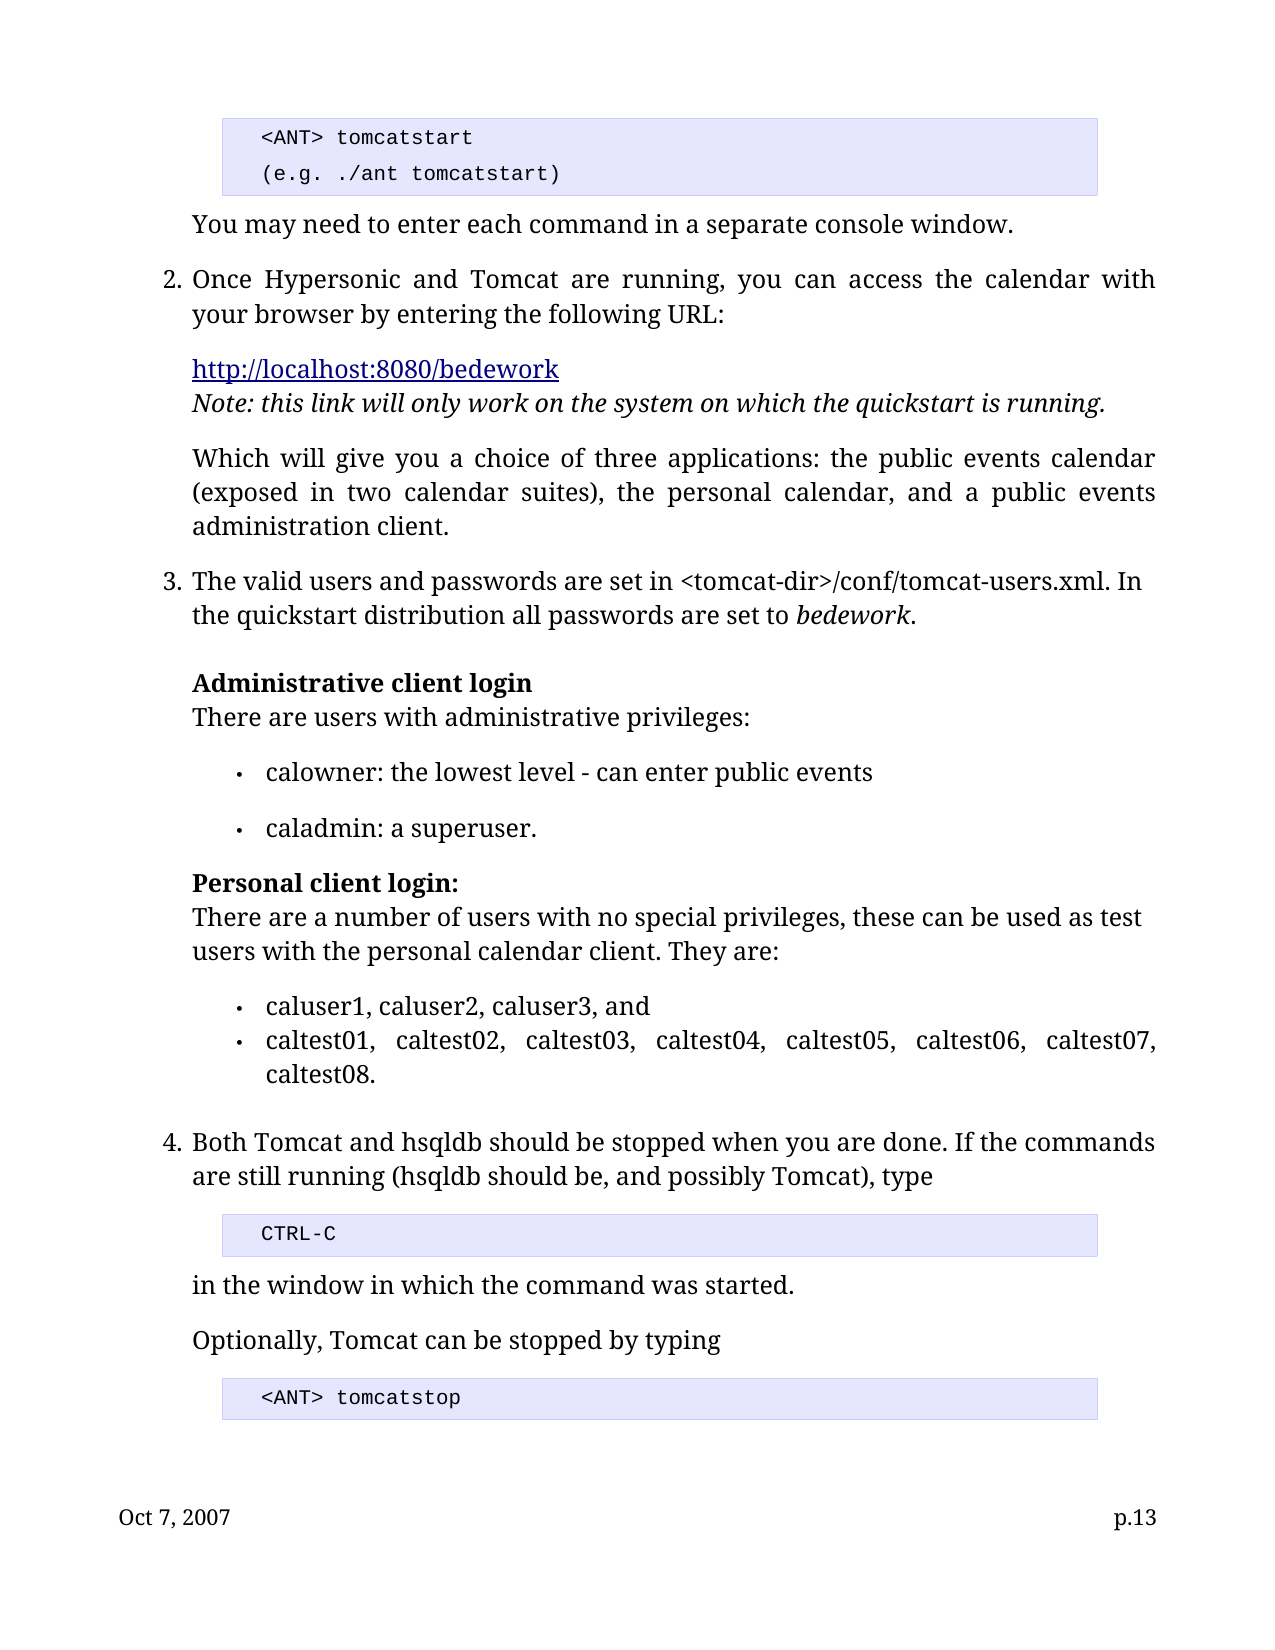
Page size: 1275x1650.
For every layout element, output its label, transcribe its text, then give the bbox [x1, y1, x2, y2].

list in the window in which the command was started. [162, 1267, 1157, 1302]
list <ANT> tomcatstop [223, 1379, 1097, 1419]
list <ANT> tomcatstart (e.g. ./ant tomcatstart) [223, 119, 1097, 195]
list caladmin: a superuser. [236, 810, 1157, 844]
list caltest01, caltest02, caltest03, caltest04, caltest05, caltest06, caltest07, caltest08. [236, 1023, 1157, 1091]
list http://localhost:8080/bedework Note: this link will only work on the system on which the quickstart is running. [162, 351, 1157, 419]
list You may need to enter each command in a separate console window. [162, 207, 1157, 241]
list calowner: the lowest level - can enter public events [236, 755, 1157, 789]
list Both Tomcat and hsqldb should be stopped when you are done. If the commands are still running (hsqldb should be, and possibly Tomcat), type [162, 1125, 1157, 1193]
list Which will give you a choice of three applications: the public events calendar (exposed in two calendar suites), the personal calendar, and a public events administration client. [162, 441, 1157, 543]
list CTRL-C [223, 1215, 1097, 1256]
list Personal client login: There are a number of users with no special privileges, these can be used as test users with the personal calendar client. They are: [162, 865, 1157, 967]
list The valid users and passwords are set in <tomcat-dir>/conf/tomcat-users.xml. In the quickstart distribution all passwords are set to bedework. Administrative client login There are users with administrative privileges: [162, 564, 1157, 734]
list Optionally, Tomcat can be stopped by typing [162, 1323, 1157, 1357]
list caluser1, caluser2, caluser3, and [236, 988, 1157, 1023]
list Once Hypersonic and Tomcat are running, you can access the calendar with your browser by entering the following URL: [162, 262, 1157, 330]
